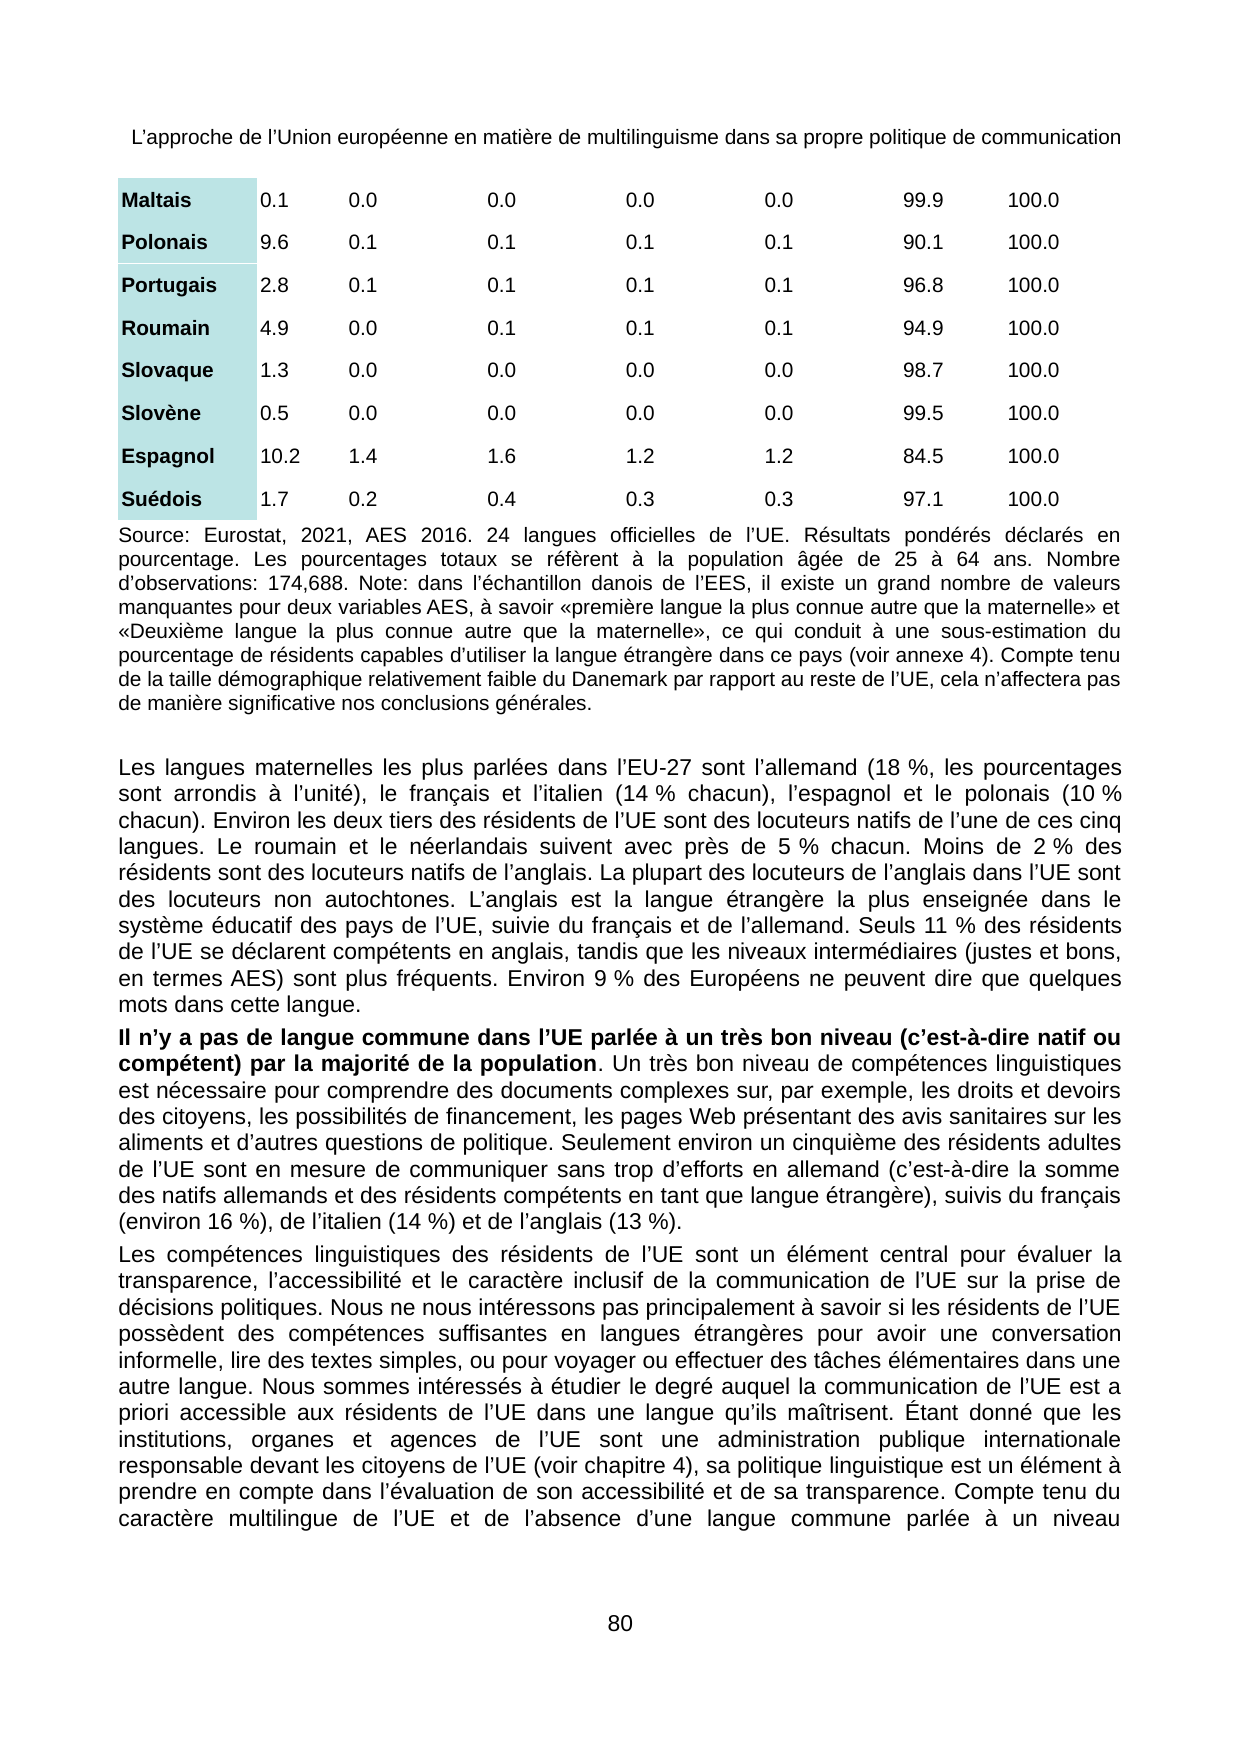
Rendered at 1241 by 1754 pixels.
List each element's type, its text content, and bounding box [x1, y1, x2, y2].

table_cell 1.6 [484, 434, 623, 477]
table_cell 0.1 [623, 221, 761, 263]
text Il n’y a pas de langue commune dans l’UE parlée à un très bon niveau (c’est-à-dire natif ou compétent) par la majorité de la population. Un très bon niveau de compétences linguistiques est nécessaire pour comprendre des documents complexes sur, par exemple, les droits et devoirs des citoyens, les possibilités de financement, les pages Web présentant des avis sanitaires sur les aliments et d’autres questions de politique. Seulement environ un cinquième des résidents adultes de l’UE sont en mesure de communiquer sans trop d’efforts en allemand (c’est-à-dire la somme des natifs allemands et des résidents compétents en tant que langue étrangère), suivis du français (environ 16 %), de l’italien (14 %) et de l’anglais (13 %). [118, 1024, 1122, 1235]
table_cell 0.0 [484, 178, 623, 221]
table_cell 0.0 [623, 349, 761, 392]
table_cell 0.1 [484, 221, 623, 263]
text Les compétences linguistiques des résidents de l’UE sont un élément central pour évaluer la transparence, l’accessibilité et le caractère inclusif de la communication de l’UE sur la prise de décisions politiques. Nous ne nous intéressons pas principalement à savoir si les résidents de l’UE possèdent des compétences suffisantes en langues étrangères pour avoir une conversation informelle, lire des textes simples, ou pour voyager ou effectuer des tâches élémentaires dans une autre langue. Nous sommes intéressés à étudier le degré auquel la communication de l’UE est a priori accessible aux résidents de l’UE dans une langue qu’ils maîtrisent. Étant donné que les institutions, organes et agences de l’UE sont une administration publique internationale responsable devant les citoyens de l’UE (voir chapitre 4), sa politique linguistique est un élément à prendre en compte dans l’évaluation de son accessibilité et de sa transparence. Compte tenu du caractère multilingue de l’UE et de l’absence d’une langue commune parlée à un niveau [118, 1241, 1122, 1531]
table_cell 0.0 [761, 392, 900, 434]
table_cell 0.2 [345, 477, 484, 520]
table_cell 9.6 [257, 221, 345, 263]
table_cell 0.0 [484, 349, 623, 392]
table_cell Polonais [118, 221, 257, 263]
table_cell 0.1 [623, 264, 761, 306]
table_cell 0.3 [623, 477, 761, 520]
table_cell 100.0 [1004, 434, 1087, 477]
table_cell 97.1 [900, 477, 1004, 520]
text Source: Eurostat, 2021, AES 2016. 24 langues officielles de l’UE. Résultats pondérés déclarés en pourcentage. Les pourcentages totaux se réfèrent à la population âgée de 25 à 64 ans. Nombre d’observations: 174,688. Note: dans l’échantillon danois de l’EES, il existe un grand nombre de valeurs manquantes pour deux variables AES, à savoir «première langue la plus connue autre que la maternelle» et «Deuxième langue la plus connue autre que la maternelle», ce qui conduit à une sous-estimation du pourcentage de résidents capables d’utiliser la langue étrangère dans ce pays (voir annexe 4). Compte tenu de la taille démographique relativement faible du Danemark par rapport au reste de l’UE, cela n’affectera pas de manière significative nos conclusions générales. [118, 523, 1122, 714]
table_cell 100.0 [1004, 264, 1087, 306]
table_cell 0.0 [345, 392, 484, 434]
table_cell 100.0 [1004, 178, 1087, 221]
table_cell 98.7 [900, 349, 1004, 392]
table_cell 99.9 [900, 178, 1004, 221]
table_cell Roumain [118, 306, 257, 349]
table_cell 84.5 [900, 434, 1004, 477]
table_cell 100.0 [1004, 477, 1087, 520]
table_cell 1.7 [257, 477, 345, 520]
text Les langues maternelles les plus parlées dans l’EU-27 sont l’allemand (18 %, les pourcentages sont arrondis à l’unité), le français et l’italien (14 % chacun), l’espagnol et le polonais (10 % chacun). Environ les deux tiers des résidents de l’UE sont des locuteurs natifs de l’une de ces cinq langues. Le roumain et le néerlandais suivent avec près de 5 % chacun. Moins de 2 % des résidents sont des locuteurs natifs de l’anglais. La plupart des locuteurs de l’anglais dans l’UE sont des locuteurs non autochtones. L’anglais est la langue étrangère la plus enseignée dans le système éducatif des pays de l’UE, suivie du français et de l’allemand. Seuls 11 % des résidents de l’UE se déclarent compétents en anglais, tandis que les niveaux intermédiaires (justes et bons, en termes AES) sont plus fréquents. Environ 9 % des Européens ne peuvent dire que quelques mots dans cette langue. [118, 754, 1122, 1017]
table_cell 99.5 [900, 392, 1004, 434]
table_cell 0.0 [345, 349, 484, 392]
table_cell 1.3 [257, 349, 345, 392]
table_cell 0.0 [484, 392, 623, 434]
table_cell 0.1 [623, 306, 761, 349]
table_cell 0.1 [761, 221, 900, 263]
table_cell 1.4 [345, 434, 484, 477]
table_cell Maltais [118, 178, 257, 221]
table_cell 100.0 [1004, 349, 1087, 392]
table_cell 0.1 [761, 264, 900, 306]
table_cell 90.1 [900, 221, 1004, 263]
table_cell 1.2 [623, 434, 761, 477]
table_cell Slovaque [118, 349, 257, 392]
table_cell 0.3 [761, 477, 900, 520]
table_cell 94.9 [900, 306, 1004, 349]
table_cell 0.5 [257, 392, 345, 434]
table_cell 0.1 [761, 306, 900, 349]
table_cell 0.1 [345, 221, 484, 263]
table_cell Portugais [118, 264, 257, 306]
table_cell 0.0 [623, 392, 761, 434]
table_cell 0.1 [484, 264, 623, 306]
table_cell 0.0 [761, 349, 900, 392]
table_cell 0.4 [484, 477, 623, 520]
table_cell Slovène [118, 392, 257, 434]
table_cell 100.0 [1004, 221, 1087, 263]
table_cell 100.0 [1004, 392, 1087, 434]
table_cell 1.2 [761, 434, 900, 477]
table_cell 0.1 [484, 306, 623, 349]
table_cell 96.8 [900, 264, 1004, 306]
table_cell 4.9 [257, 306, 345, 349]
table_cell 0.1 [257, 178, 345, 221]
table_cell 10.2 [257, 434, 345, 477]
table_cell 0.0 [761, 178, 900, 221]
table_cell 100.0 [1004, 306, 1087, 349]
table_cell 0.0 [345, 306, 484, 349]
table_cell Suédois [118, 477, 257, 520]
table_cell 2.8 [257, 264, 345, 306]
table_cell Espagnol [118, 434, 257, 477]
table_cell 0.1 [345, 264, 484, 306]
table_cell 0.0 [345, 178, 484, 221]
table_cell 0.0 [623, 178, 761, 221]
